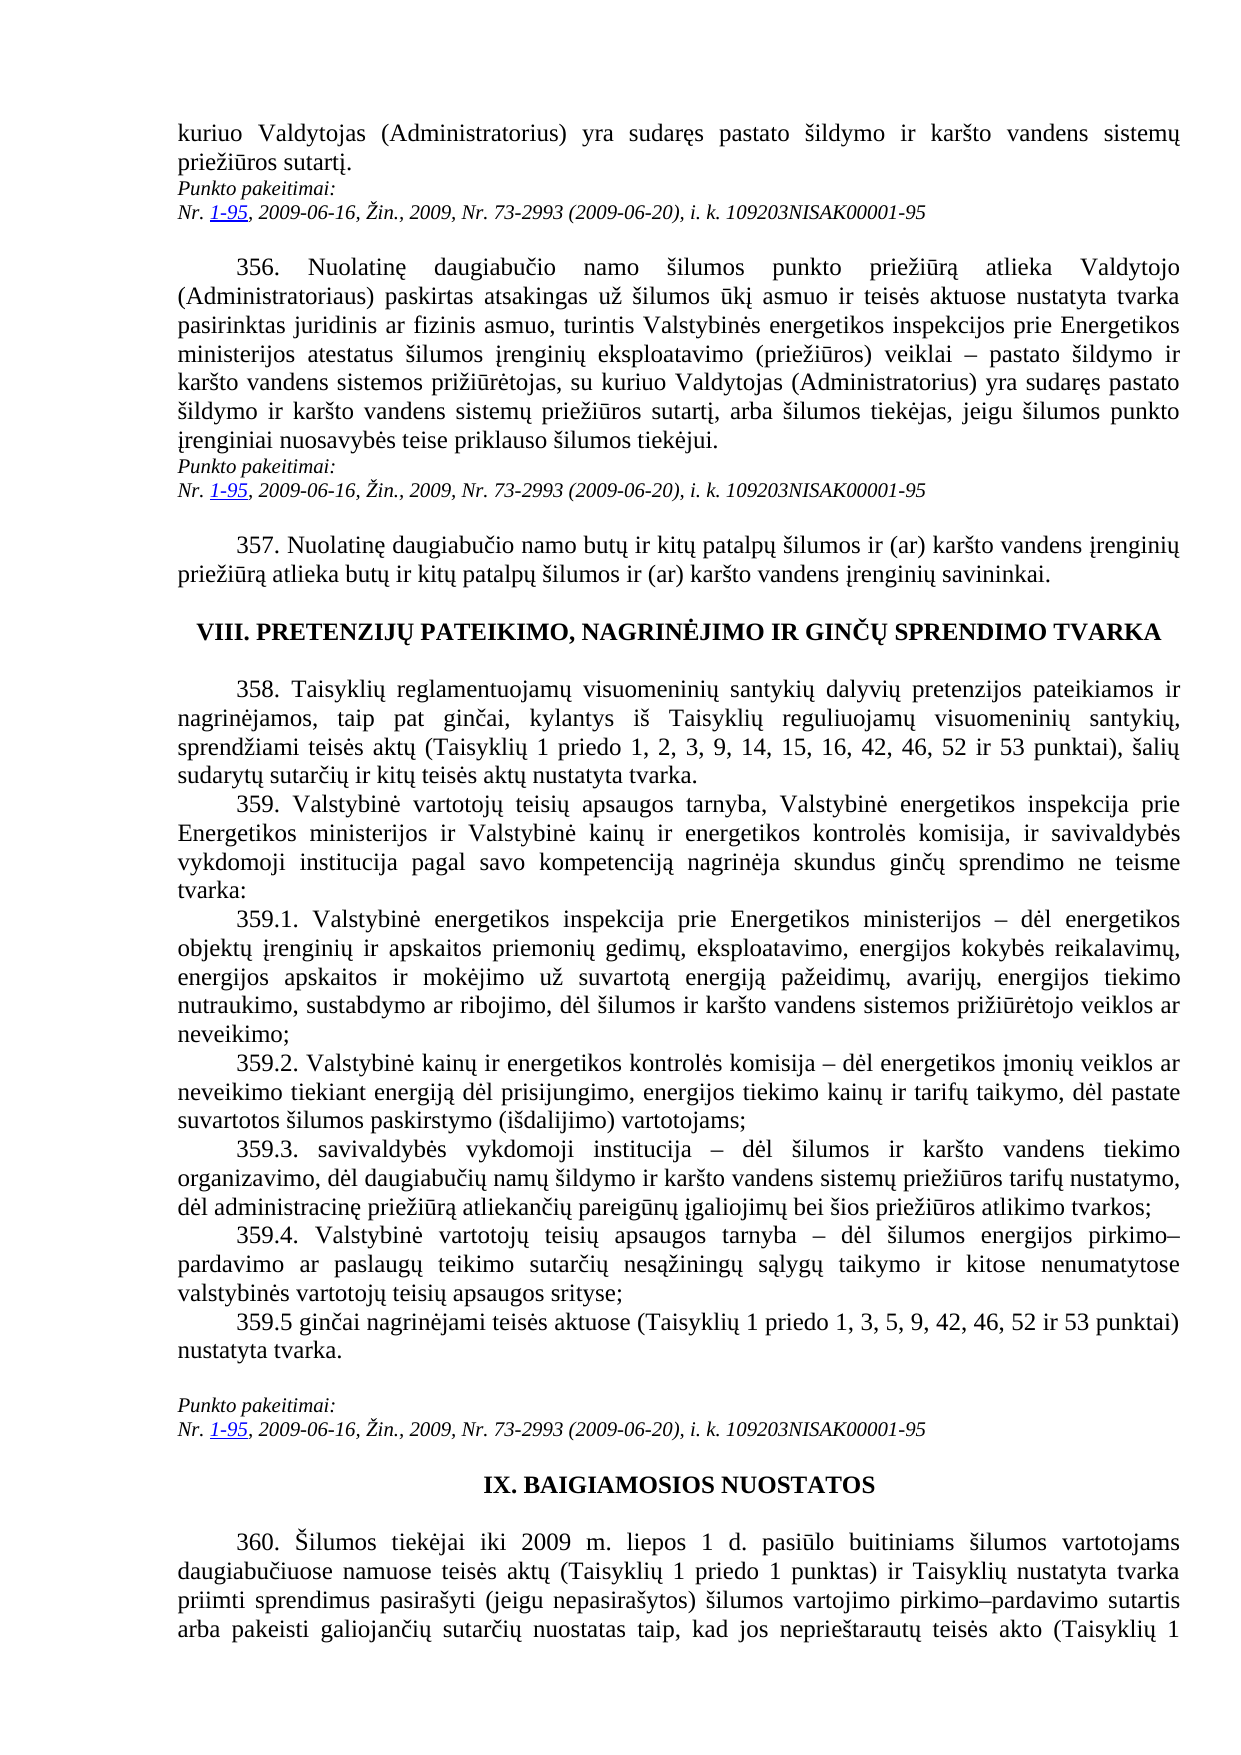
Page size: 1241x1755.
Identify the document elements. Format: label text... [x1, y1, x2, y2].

text Nr. 1-95, 2009-06-16, Žin., 2009, Nr. 73-2993 (2009-06-20), i. k. 109203NISAK00001-95 [177, 1417, 1181, 1441]
text VIII. PRETENZIJŲ PATEIKIMO, NAGRINĖJIMO IR GINČŲ SPRENDIMO TVARKA [177, 617, 1181, 646]
text Nr. 1-95, 2009-06-16, Žin., 2009, Nr. 73-2993 (2009-06-20), i. k. 109203NISAK00001-95 [177, 478, 1181, 502]
text Punkto pakeitimai: [177, 1393, 1181, 1417]
text 360. Šilumos tiekėjai iki 2009 m. liepos 1 d. pasiūlo buitiniams šilumos vartotojams daugiabučiuose namuose teisės aktų (Taisyklių 1 priedo 1 punktas) ir Taisyklių nustatyta tvarka priimti sprendimus pasirašyti (jeigu nepasirašytos) šilumos vartojimo pirkimo–pardavimo sutartis arba pakeisti galiojančių sutarčių nuostatas taip, kad jos neprieštarautų teisės akto (Taisyklių 1 [177, 1527, 1181, 1642]
text Nr. 1-95, 2009-06-16, Žin., 2009, Nr. 73-2993 (2009-06-20), i. k. 109203NISAK00001-95 [177, 200, 1181, 224]
text Punkto pakeitimai: [177, 176, 1181, 200]
text 358. Taisyklių reglamentuojamų visuomeninių santykių dalyvių pretenzijos pateikiamos ir nagrinėjamos, taip pat ginčai, kylantys iš Taisyklių reguliuojamų visuomeninių santykių, sprendžiami teisės aktų (Taisyklių 1 priedo 1, 2, 3, 9, 14, 15, 16, 42, 46, 52 ir 53 punktai), šalių sudarytų sutarčių ir kitų teisės aktų nustatyta tvarka. [177, 674, 1181, 789]
text IX. BAIGIAMOSIOS NUOSTATOS [177, 1470, 1181, 1499]
text 357. Nuolatinę daugiabučio namo butų ir kitų patalpų šilumos ir (ar) karšto vandens įrenginių priežiūrą atlieka butų ir kitų patalpų šilumos ir (ar) karšto vandens įrenginių savininkai. [177, 531, 1181, 588]
text 359.2. Valstybinė kainų ir energetikos kontrolės komisija – dėl energetikos įmonių veiklos ar neveikimo tiekiant energiją dėl prisijungimo, energijos tiekimo kainų ir tarifų taikymo, dėl pastate suvartotos šilumos paskirstymo (išdalijimo) vartotojams; [177, 1048, 1181, 1134]
text 356. Nuolatinę daugiabučio namo šilumos punkto priežiūrą atlieka Valdytojo (Administratoriaus) paskirtas atsakingas už šilumos ūkį asmuo ir teisės aktuose nustatyta tvarka pasirinktas juridinis ar fizinis asmuo, turintis Valstybinės energetikos inspekcijos prie Energetikos ministerijos atestatus šilumos įrenginių eksploatavimo (priežiūros) veiklai – pastato šildymo ir karšto vandens sistemos prižiūrėtojas, su kuriuo Valdytojas (Administratorius) yra sudaręs pastato šildymo ir karšto vandens sistemų priežiūros sutartį, arba šilumos tiekėjas, jeigu šilumos punkto įrenginiai nuosavybės teise priklauso šilumos tiekėjui. [177, 252, 1181, 454]
text 359.4. Valstybinė vartotojų teisių apsaugos tarnyba – dėl šilumos energijos pirkimo–pardavimo ar paslaugų teikimo sutarčių nesąžiningų sąlygų taikymo ir kitose nenumatytose valstybinės vartotojų teisių apsaugos srityse; [177, 1221, 1181, 1307]
text 359.1. Valstybinė energetikos inspekcija prie Energetikos ministerijos – dėl energetikos objektų įrenginių ir apskaitos priemonių gedimų, eksploatavimo, energijos kokybės reikalavimų, energijos apskaitos ir mokėjimo už suvartotą energiją pažeidimų, avarijų, energijos tiekimo nutraukimo, sustabdymo ar ribojimo, dėl šilumos ir karšto vandens sistemos prižiūrėtojo veiklos ar neveikimo; [177, 904, 1181, 1048]
text Punkto pakeitimai: [177, 454, 1181, 478]
text kuriuo Valdytojas (Administratorius) yra sudaręs pastato šildymo ir karšto vandens sistemų priežiūros sutartį. [177, 118, 1181, 176]
text 359.3. savivaldybės vykdomoji institucija – dėl šilumos ir karšto vandens tiekimo organizavimo, dėl daugiabučių namų šildymo ir karšto vandens sistemų priežiūros tarifų nustatymo, dėl administracinę priežiūrą atliekančių pareigūnų įgaliojimų bei šios priežiūros atlikimo tvarkos; [177, 1134, 1181, 1221]
text 359. Valstybinė vartotojų teisių apsaugos tarnyba, Valstybinė energetikos inspekcija prie Energetikos ministerijos ir Valstybinė kainų ir energetikos kontrolės komisija, ir savivaldybės vykdomoji institucija pagal savo kompetenciją nagrinėja skundus ginčų sprendimo ne teisme tvarka: [177, 789, 1181, 904]
text 359.5 ginčai nagrinėjami teisės aktuose (Taisyklių 1 priedo 1, 3, 5, 9, 42, 46, 52 ir 53 punktai) nustatyta tvarka. [177, 1307, 1181, 1364]
